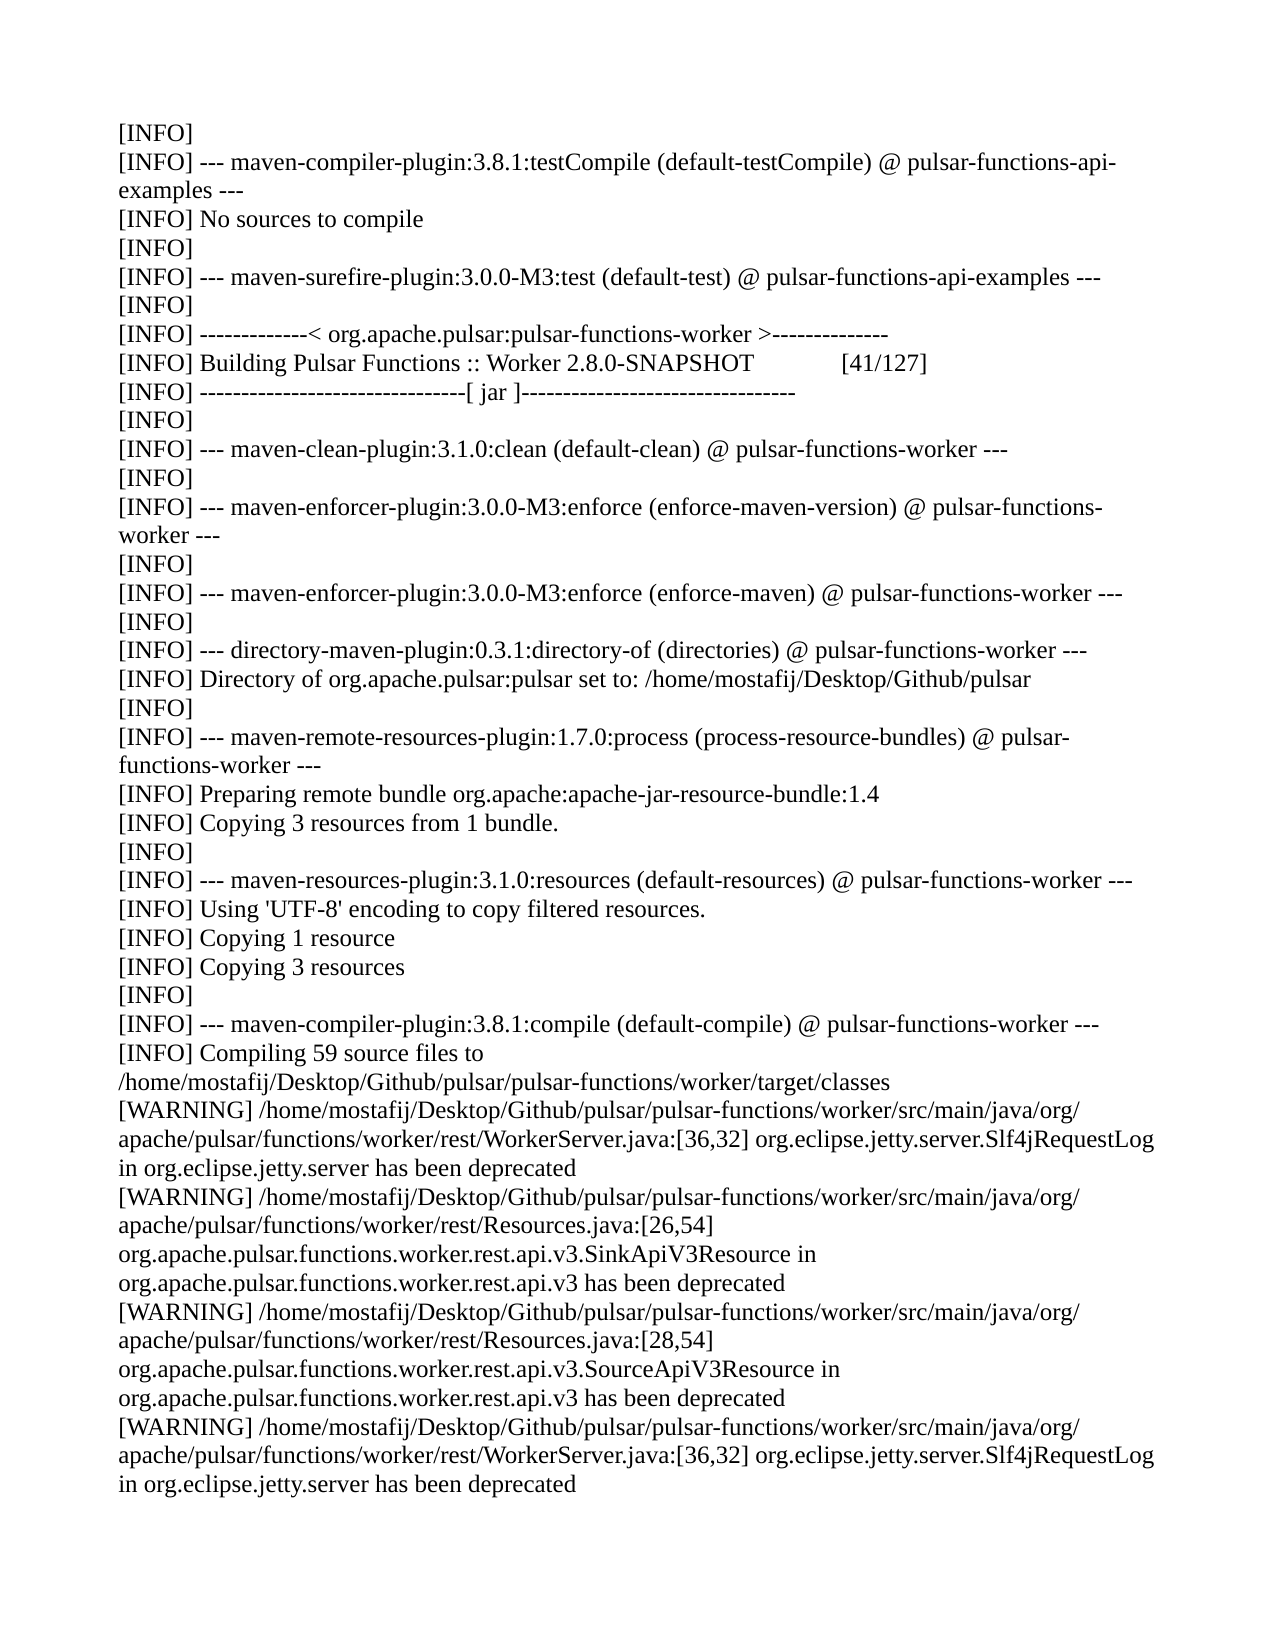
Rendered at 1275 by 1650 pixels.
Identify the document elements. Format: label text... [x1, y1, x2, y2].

text [INFO] No sources to compile [118, 204, 1157, 233]
text [INFO] Compiling 59 source files to /home/mostafij/Desktop/Github/pulsar/pulsar-functions/worker/target/classes [118, 1038, 1157, 1096]
text [INFO] --- directory-maven-plugin:0.3.1:directory-of (directories) @ pulsar-functions-worker --- [118, 636, 1157, 664]
text [INFO] [118, 981, 1157, 1009]
text [INFO] --- maven-remote-resources-plugin:1.7.0:process (process-resource-bundles) @ pulsar-functions-worker --- [118, 722, 1157, 779]
text [INFO] [118, 406, 1157, 434]
text [INFO] [118, 463, 1157, 492]
text [INFO] [118, 607, 1157, 636]
text [INFO] --- maven-resources-plugin:3.1.0:resources (default-resources) @ pulsar-functions-worker --- [118, 866, 1157, 894]
text [INFO] [118, 837, 1157, 866]
text [INFO] Building Pulsar Functions :: Worker 2.8.0-SNAPSHOT [41/127] [118, 348, 1157, 377]
text [WARNING] /home/mostafij/Desktop/Github/pulsar/pulsar-functions/worker/src/main/java/org/apache/pulsar/functions/worker/rest/Resources.java:[28,54] org.apache.pulsar.functions.worker.rest.api.v3.SourceApiV3Resource in org.apache.pulsar.functions.worker.rest.api.v3 has been deprecated [118, 1297, 1157, 1412]
text [WARNING] /home/mostafij/Desktop/Github/pulsar/pulsar-functions/worker/src/main/java/org/apache/pulsar/functions/worker/rest/WorkerServer.java:[36,32] org.eclipse.jetty.server.Slf4jRequestLog in org.eclipse.jetty.server has been deprecated [118, 1412, 1157, 1498]
text [INFO] [118, 118, 1157, 147]
text [INFO] [118, 291, 1157, 319]
text [INFO] --------------------------------[ jar ]--------------------------------- [118, 377, 1157, 406]
text [INFO] Preparing remote bundle org.apache:apache-jar-resource-bundle:1.4 [118, 779, 1157, 808]
text [INFO] --- maven-compiler-plugin:3.8.1:compile (default-compile) @ pulsar-functions-worker --- [118, 1009, 1157, 1038]
text [INFO] -------------< org.apache.pulsar:pulsar-functions-worker >-------------- [118, 319, 1157, 348]
text [INFO] Copying 1 resource [118, 923, 1157, 952]
text [INFO] --- maven-enforcer-plugin:3.0.0-M3:enforce (enforce-maven) @ pulsar-functions-worker --- [118, 578, 1157, 607]
text [INFO] [118, 233, 1157, 262]
text [WARNING] /home/mostafij/Desktop/Github/pulsar/pulsar-functions/worker/src/main/java/org/apache/pulsar/functions/worker/rest/WorkerServer.java:[36,32] org.eclipse.jetty.server.Slf4jRequestLog in org.eclipse.jetty.server has been deprecated [118, 1096, 1157, 1182]
text [INFO] --- maven-compiler-plugin:3.8.1:testCompile (default-testCompile) @ pulsar-functions-api-examples --- [118, 147, 1157, 204]
text [INFO] [118, 549, 1157, 578]
text [WARNING] /home/mostafij/Desktop/Github/pulsar/pulsar-functions/worker/src/main/java/org/apache/pulsar/functions/worker/rest/Resources.java:[26,54] org.apache.pulsar.functions.worker.rest.api.v3.SinkApiV3Resource in org.apache.pulsar.functions.worker.rest.api.v3 has been deprecated [118, 1182, 1157, 1297]
text [INFO] [118, 693, 1157, 722]
text [INFO] Copying 3 resources from 1 bundle. [118, 808, 1157, 837]
text [INFO] --- maven-surefire-plugin:3.0.0-M3:test (default-test) @ pulsar-functions-api-examples --- [118, 262, 1157, 291]
text [INFO] Copying 3 resources [118, 952, 1157, 981]
text [INFO] --- maven-clean-plugin:3.1.0:clean (default-clean) @ pulsar-functions-worker --- [118, 434, 1157, 463]
text [INFO] Directory of org.apache.pulsar:pulsar set to: /home/mostafij/Desktop/Github/pulsar [118, 664, 1157, 693]
text [INFO] Using 'UTF-8' encoding to copy filtered resources. [118, 894, 1157, 923]
text [INFO] --- maven-enforcer-plugin:3.0.0-M3:enforce (enforce-maven-version) @ pulsar-functions-worker --- [118, 492, 1157, 549]
